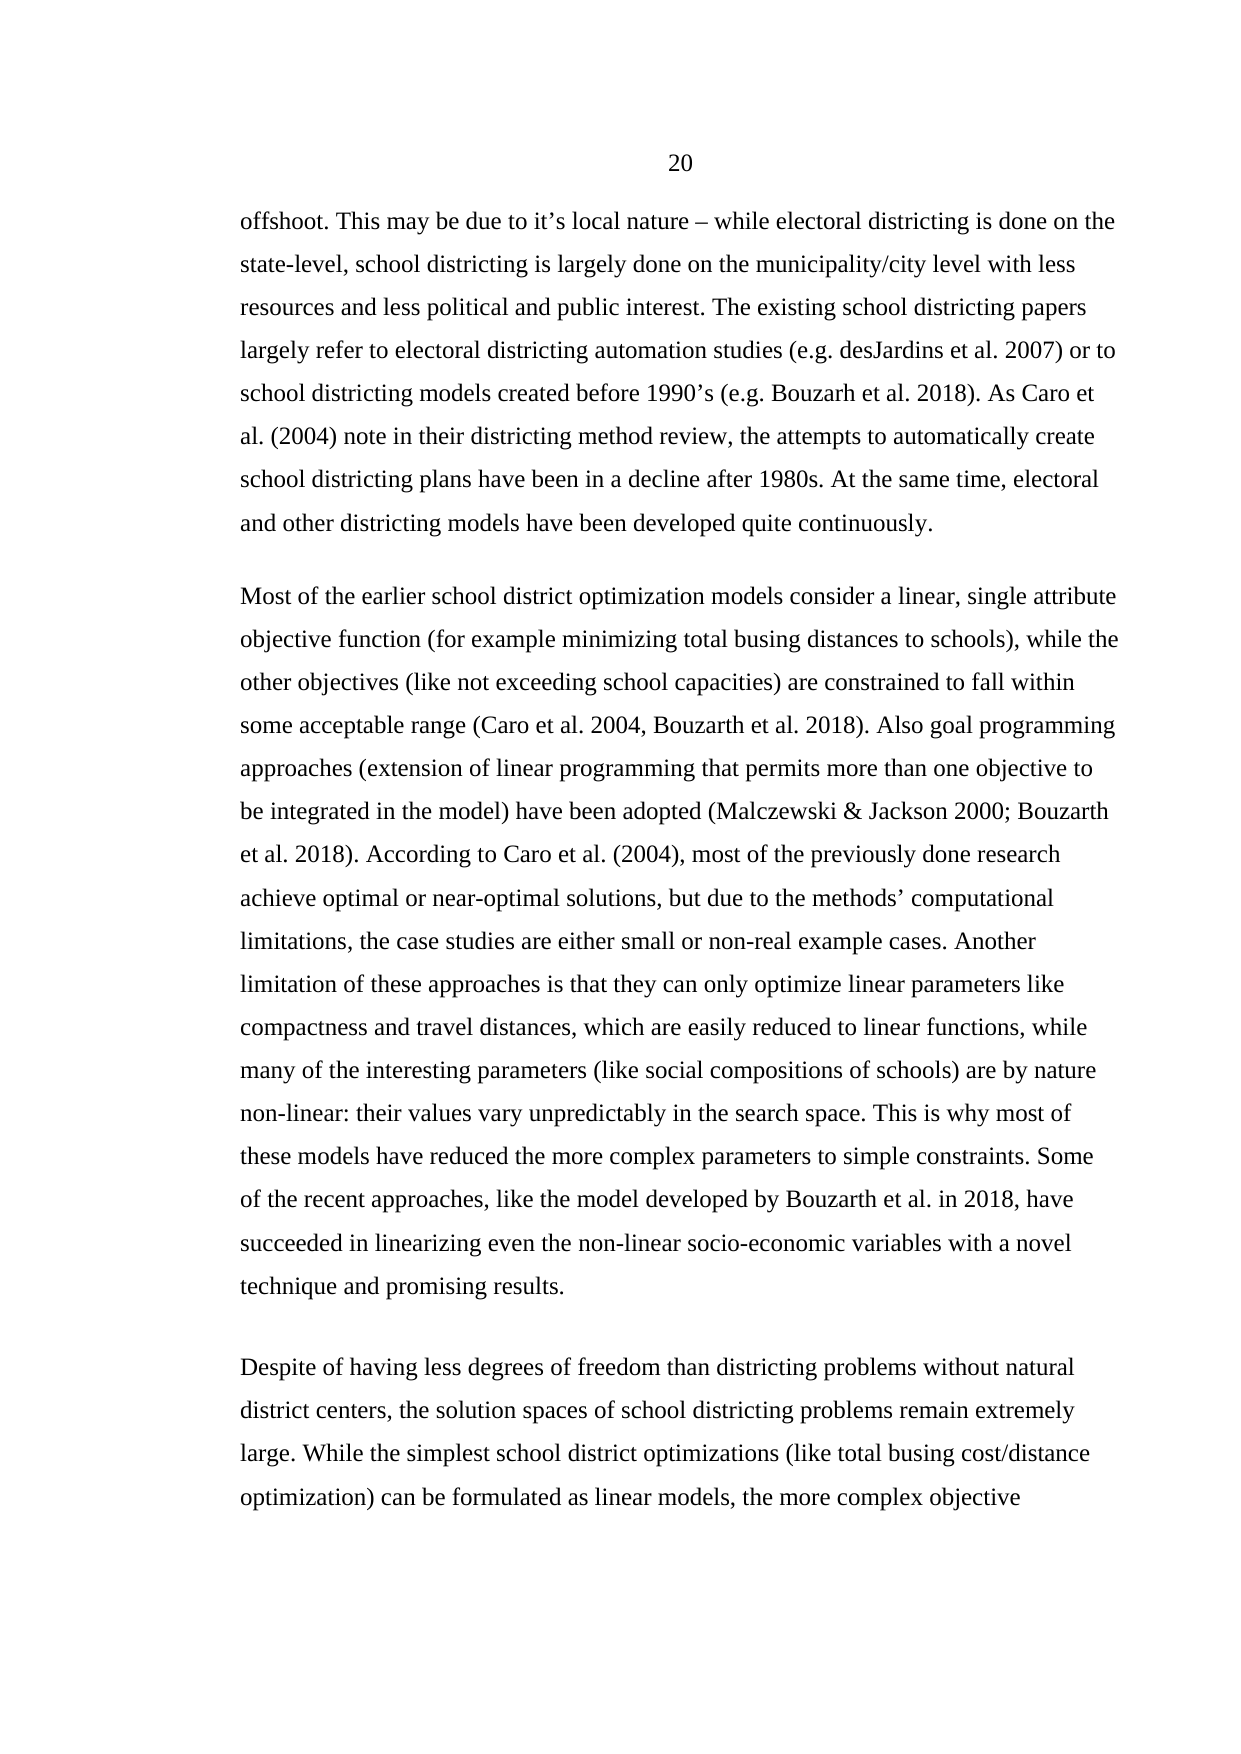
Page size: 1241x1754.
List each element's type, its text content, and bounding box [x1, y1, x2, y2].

text offshoot. This may be due to it’s local nature – while electoral districting is done on the state-level, school districting is largely done on the municipality/city level with less resources and less political and public interest. The existing school districting papers largely refer to electoral districting automation studies (e.g. desJardins et al. 2007) or to school districting models created before 1990’s (e.g. Bouzarh et al. 2018). As Caro et al. (2004) note in their districting method review, the attempts to automatically create school districting plans have been in a decline after 1980s. At the same time, electoral and other districting models have been developed quite continuously. [240, 206, 1121, 536]
text Most of the earlier school district optimization models consider a linear, single attribute objective function (for example minimizing total busing distances to schools), while the other objectives (like not exceeding school capacities) are constrained to fall within some acceptable range (Caro et al. 2004, Bouzarth et al. 2018). Also goal programming approaches (extension of linear programming that permits more than one objective to be integrated in the model) have been adopted (Malczewski & Jackson 2000; Bouzarth et al. 2018). According to Caro et al. (2004), most of the previously done research achieve optimal or near-optimal solutions, but due to the methods’ computational limitations, the case studies are either small or non-real example cases. Another limitation of these approaches is that they can only optimize linear parameters like compactness and travel distances, which are easily reduced to linear functions, while many of the interesting parameters (like social compositions of schools) are by nature non-linear: their values vary unpredictably in the search space. This is why most of these models have reduced the more complex parameters to simple constraints. Some of the recent approaches, like the model developed by Bouzarth et al. in 2018, have succeeded in linearizing even the non-linear socio-economic variables with a novel technique and promising results. [240, 581, 1121, 1299]
text Despite of having less degrees of freedom than districting problems without natural district centers, the solution spaces of school districting problems remain extremely large. While the simplest school district optimizations (like total busing cost/distance optimization) can be formulated as linear models, the more complex objective [240, 1352, 1121, 1510]
